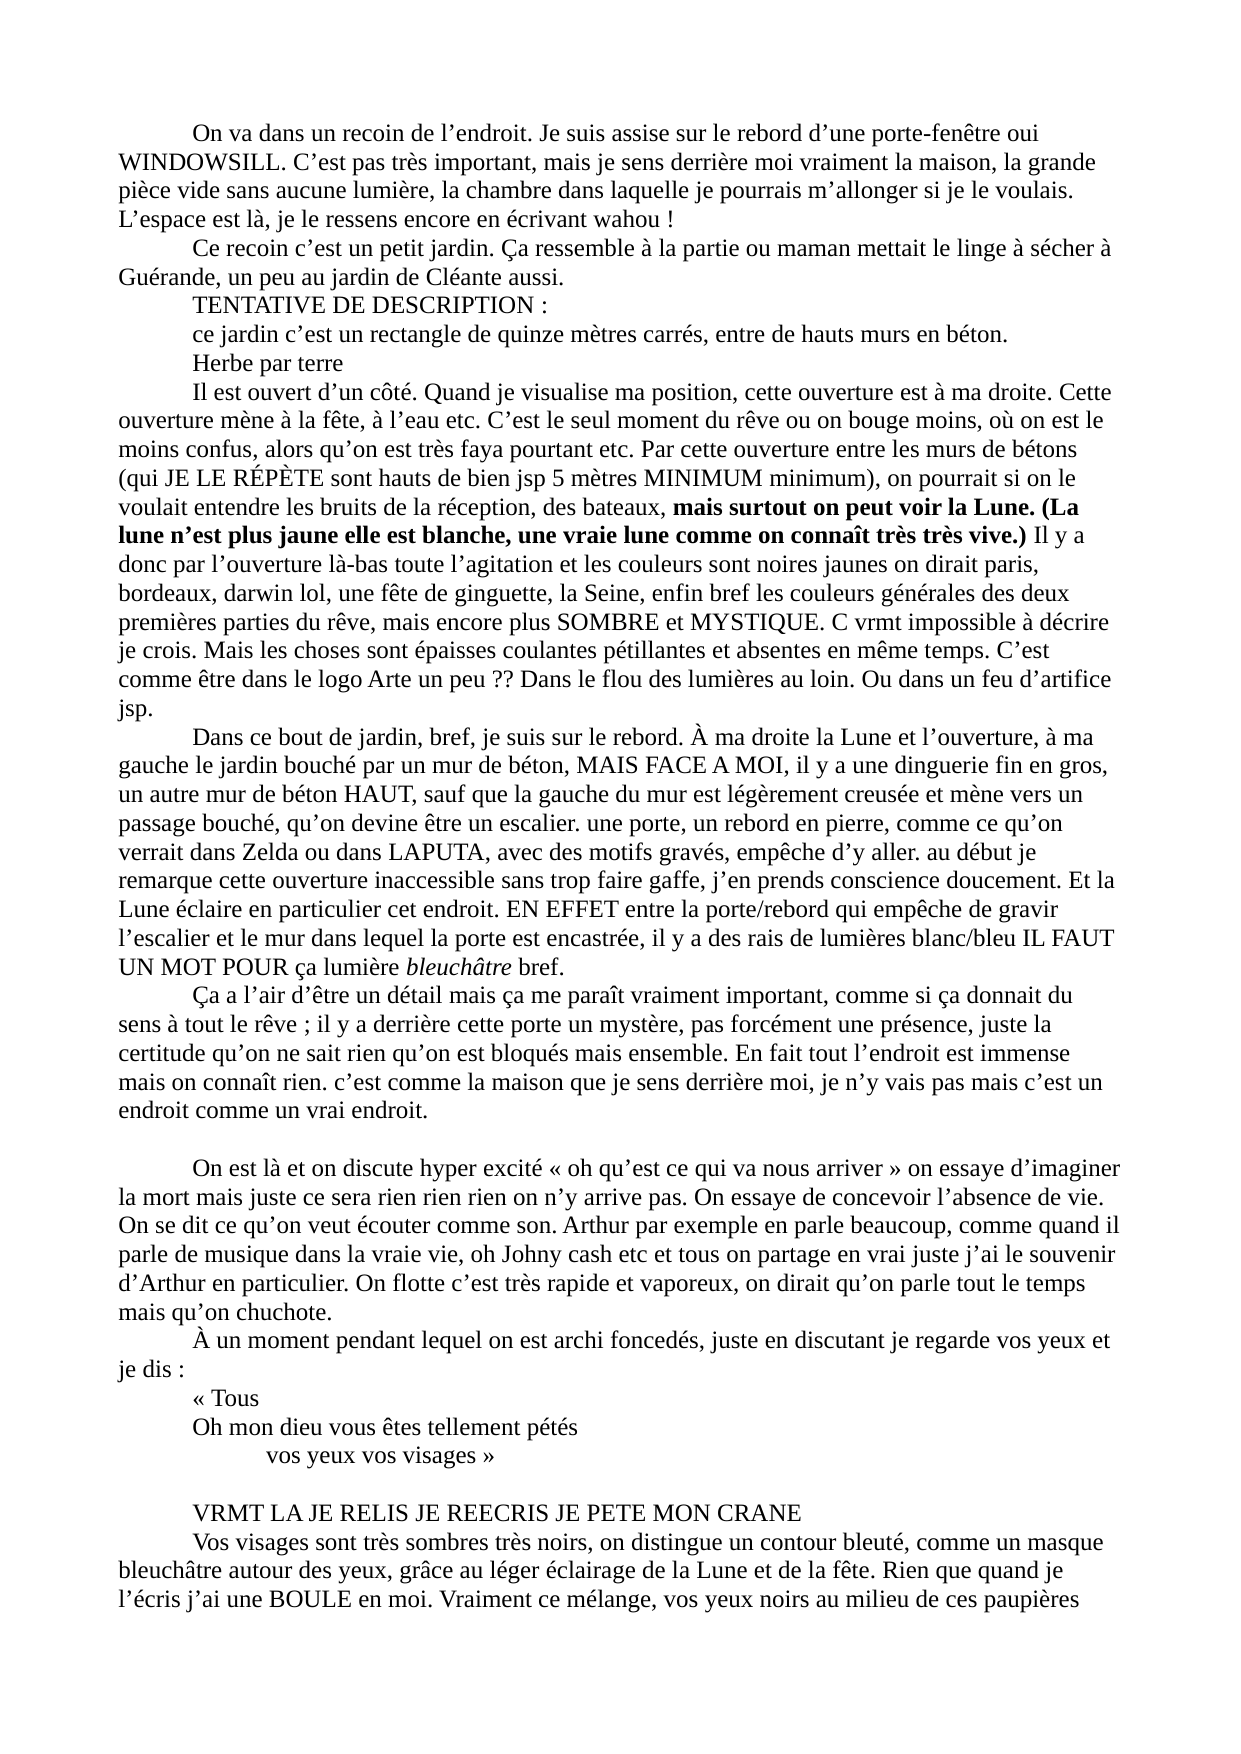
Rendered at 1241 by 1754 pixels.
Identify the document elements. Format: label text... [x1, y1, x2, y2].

text Oh mon dieu vous êtes tellement pétés [118, 1412, 1122, 1441]
text ce jardin c’est un rectangle de quinze mètres carrés, entre de hauts murs en béton. [118, 319, 1122, 348]
text « Tous [118, 1383, 1122, 1412]
text Il est ouvert d’un côté. Quand je visualise ma position, cette ouverture est à ma droite. Cette ouverture mène à la fête, à l’eau etc. C’est le seul moment du rêve ou on bouge moins, où on est le moins confus, alors qu’on est très faya pourtant etc. Par cette ouverture entre les murs de bétons (qui JE LE RÉPÈTE sont hauts de bien jsp 5 mètres MINIMUM minimum), on pourrait si on le voulait entendre les bruits de la réception, des bateaux, mais surtout on peut voir la Lune. (La lune n’est plus jaune elle est blanche, une vraie lune comme on connaît très très vive.) Il y a donc par l’ouverture là-bas toute l’agitation et les couleurs sont noires jaunes on dirait paris, bordeaux, darwin lol, une fête de ginguette, la Seine, enfin bref les couleurs générales des deux premières parties du rêve, mais encore plus SOMBRE et MYSTIQUE. C vrmt impossible à décrire je crois. Mais les choses sont épaisses coulantes pétillantes et absentes en même temps. C’est comme être dans le logo Arte un peu ?? Dans le flou des lumières au loin. Ou dans un feu d’artifice jsp. [118, 377, 1122, 722]
text On est là et on discute hyper excité « oh qu’est ce qui va nous arriver » on essaye d’imaginer la mort mais juste ce sera rien rien rien on n’y arrive pas. On essaye de concevoir l’absence de vie. On se dit ce qu’on veut écouter comme son. Arthur par exemple en parle beaucoup, comme quand il parle de musique dans la vraie vie, oh Johny cash etc et tous on partage en vrai juste j’ai le souvenir d’Arthur en particulier. On flotte c’est très rapide et vaporeux, on dirait qu’on parle tout le temps mais qu’on chuchote. À un moment pendant lequel on est archi foncedés, juste en discutant je regarde vos yeux et je dis : [118, 1124, 1122, 1383]
text VRMT LA JE RELIS JE REECRIS JE PETE MON CRANE [118, 1498, 1122, 1527]
text vos yeux vos visages » [118, 1441, 1122, 1498]
text TENTATIVE DE DESCRIPTION : [118, 291, 1122, 319]
text Vos visages sont très sombres très noirs, on distingue un contour bleuté, comme un masque bleuchâtre autour des yeux, grâce au léger éclairage de la Lune et de la fête. Rien que quand je l’écris j’ai une BOULE en moi. Vraiment ce mélange, vos yeux noirs au milieu de ces paupières [118, 1527, 1122, 1613]
text On va dans un recoin de l’endroit. Je suis assise sur le rebord d’une porte-fenêtre oui WINDOWSILL. C’est pas très important, mais je sens derrière moi vraiment la maison, la grande pièce vide sans aucune lumière, la chambre dans laquelle je pourrais m’allonger si je le voulais. L’espace est là, je le ressens encore en écrivant wahou ! [118, 118, 1122, 233]
text Dans ce bout de jardin, bref, je suis sur le rebord. À ma droite la Lune et l’ouverture, à ma gauche le jardin bouché par un mur de béton, MAIS FACE A MOI, il y a une dinguerie fin en gros, un autre mur de béton HAUT, sauf que la gauche du mur est légèrement creusée et mène vers un passage bouché, qu’on devine être un escalier. une porte, un rebord en pierre, comme ce qu’on verrait dans Zelda ou dans LAPUTA, avec des motifs gravés, empêche d’y aller. au début je remarque cette ouverture inaccessible sans trop faire gaffe, j’en prends conscience doucement. Et la Lune éclaire en particulier cet endroit. EN EFFET entre la porte/rebord qui empêche de gravir l’escalier et le mur dans lequel la porte est encastrée, il y a des rais de lumières blanc/bleu IL FAUT UN MOT POUR ça lumière bleuchâtre bref. [118, 722, 1122, 981]
text Herbe par terre [118, 348, 1122, 377]
text Ce recoin c’est un petit jardin. Ça ressemble à la partie ou maman mettait le linge à sécher à Guérande, un peu au jardin de Cléante aussi. [118, 233, 1122, 291]
text Ça a l’air d’être un détail mais ça me paraît vraiment important, comme si ça donnait du sens à tout le rêve ; il y a derrière cette porte un mystère, pas forcément une présence, juste la certitude qu’on ne sait rien qu’on est bloqués mais ensemble. En fait tout l’endroit est immense mais on connaît rien. c’est comme la maison que je sens derrière moi, je n’y vais pas mais c’est un endroit comme un vrai endroit. [118, 981, 1122, 1124]
